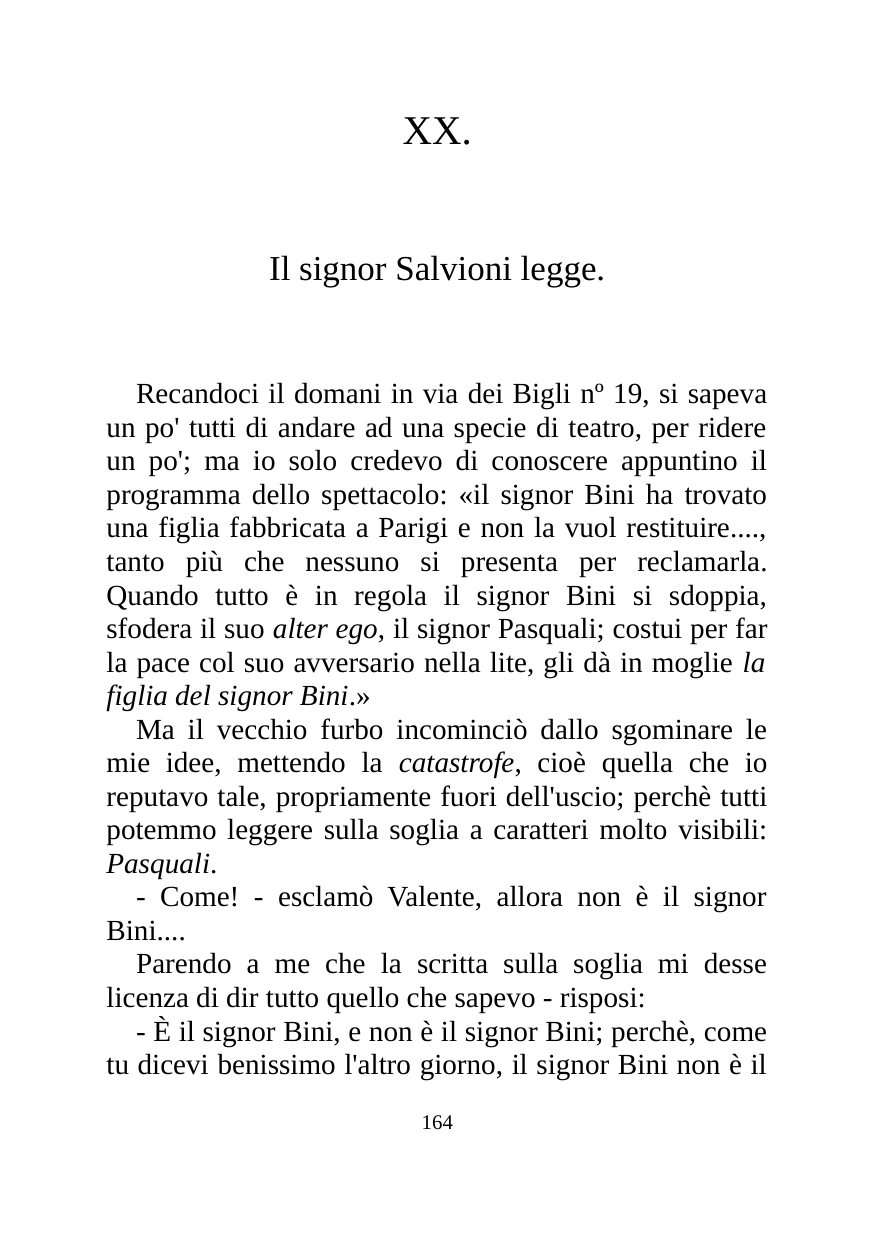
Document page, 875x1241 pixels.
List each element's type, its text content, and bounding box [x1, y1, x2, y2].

text - È il signor Bini, e non è il signor Bini; perchè, come tu dicevi benissimo l'altro giorno, il signor Bini non è il [106, 1014, 768, 1081]
subtitle Il signor Salvioni legge. [106, 248, 768, 288]
text Recandoci il domani in via dei Bigli nº 19, si sapeva un po' tutti di andare ad una specie di teatro, per ridere un po'; ma io solo credevo di conoscere appuntino il programma dello spettacolo: «il signor Bini ha trovato una figlia fabbricata a Parigi e non la vuol restituire...., tanto più che nessuno si presenta per reclamarla. Quando tutto è in regola il signor Bini si sdoppia, sfodera il suo alter ego, il signor Pasquali; costui per far la pace col suo avversario nella lite, gli dà in moglie la figlia del signor Bini.» [106, 376, 768, 712]
text - Come! - esclamò Valente, allora non è il signor Bini.... [106, 879, 768, 947]
text Ma il vecchio furbo incominciò dallo sgominare le mie idee, mettendo la catastrofe, cioè quella che io reputavo tale, propriamente fuori dell'uscio; perchè tutti potemmo leggere sulla soglia a caratteri molto visibili: Pasquali. [106, 712, 768, 879]
text Parendo a me che la scritta sulla soglia mi desse licenza di dir tutto quello che sapevo - risposi: [106, 947, 768, 1014]
subtitle XX. [106, 106, 768, 153]
